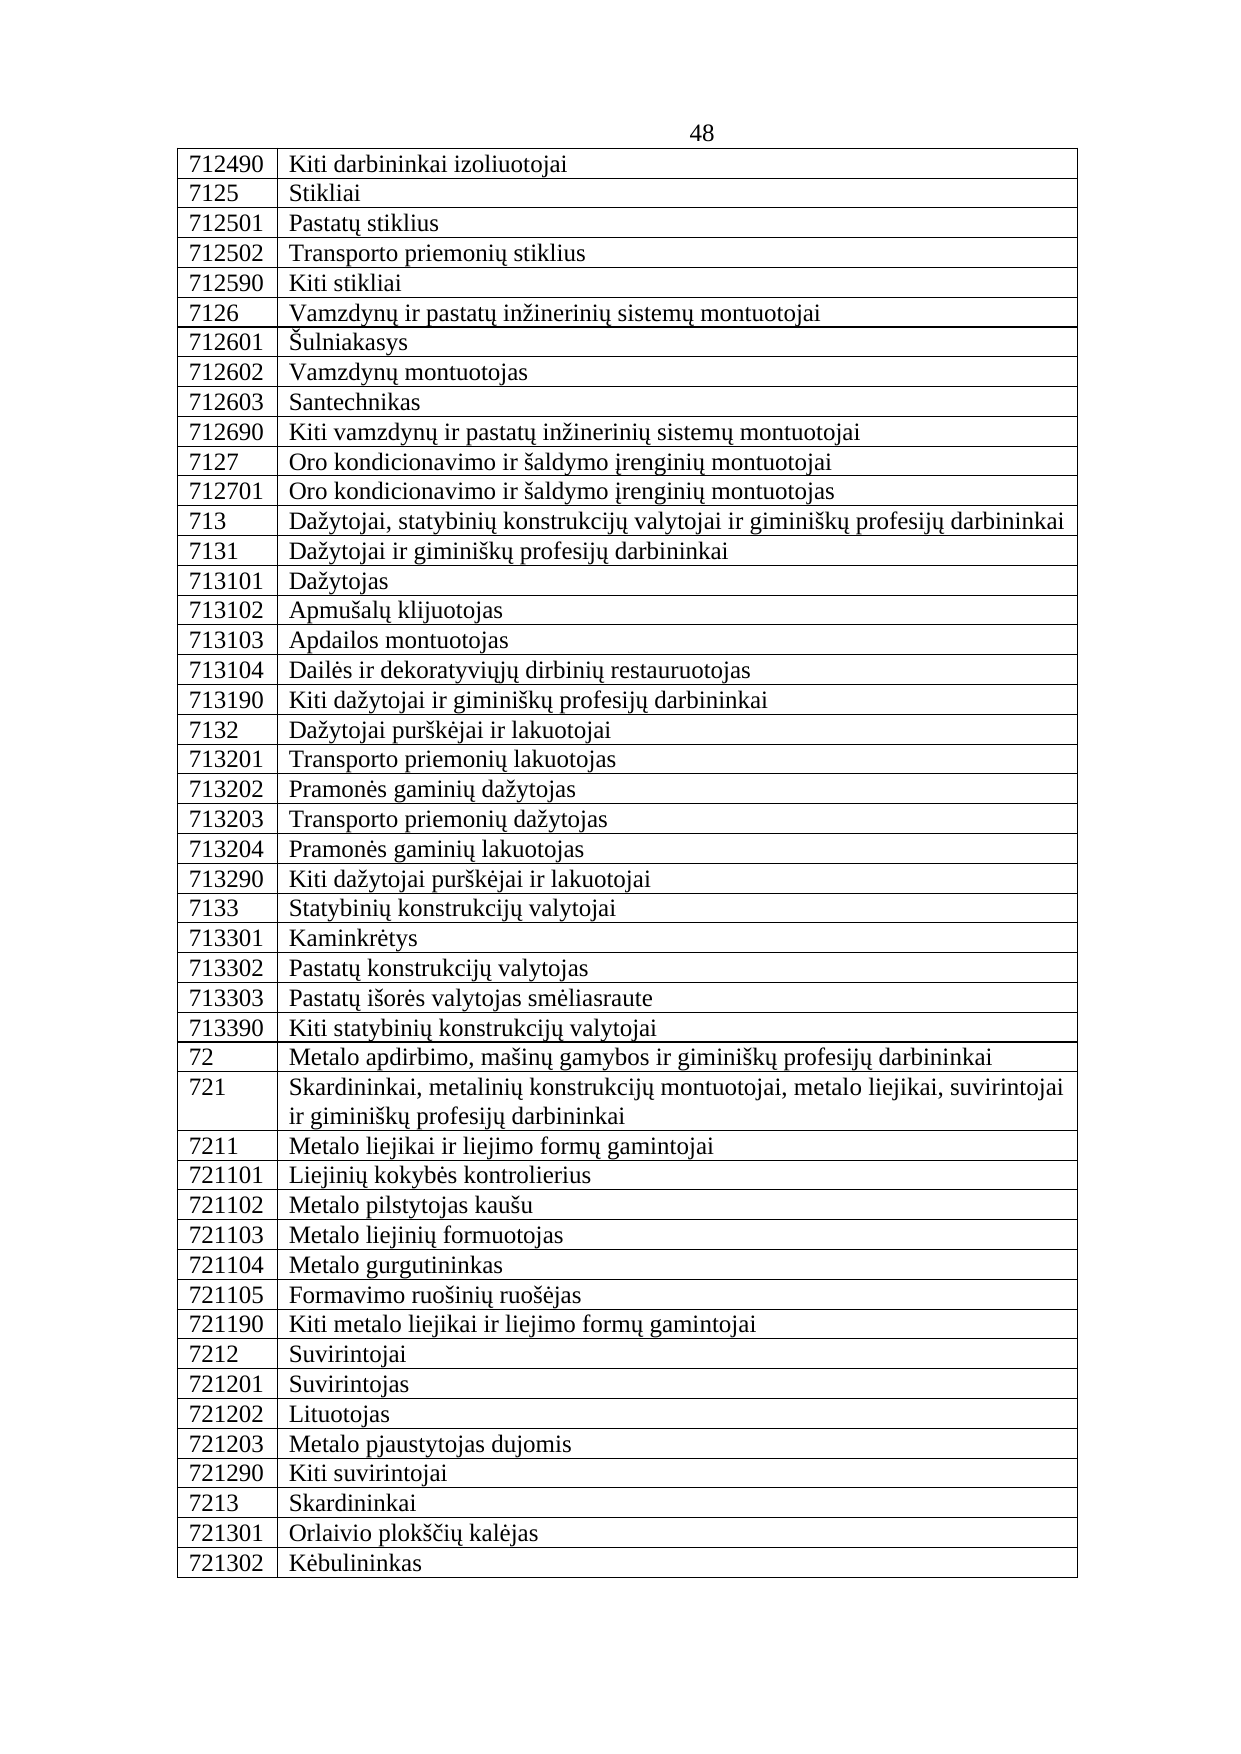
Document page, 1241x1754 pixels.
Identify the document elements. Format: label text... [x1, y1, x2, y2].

table_cell Metalo pilstytojas kaušu [278, 1190, 1077, 1219]
table_cell Metalo apdirbimo, mašinų gamybos ir giminiškų profesijų darbininkai [278, 1043, 1077, 1071]
table_cell 712603 [178, 387, 277, 416]
table_cell Kiti suvirintojai [278, 1459, 1077, 1487]
table_cell Apmušalų klijuotojas [278, 596, 1077, 624]
table_cell 713203 [178, 804, 277, 833]
table_cell Kaminkrėtys [278, 923, 1077, 952]
table_cell 7125 [178, 179, 277, 207]
table_cell Apdailos montuotojas [278, 625, 1077, 654]
table_cell Metalo gurgutininkas [278, 1250, 1077, 1279]
table_cell 7127 [178, 447, 277, 475]
table_cell Kiti dažytojai purškėjai ir lakuotojai [278, 864, 1077, 892]
table_cell Oro kondicionavimo ir šaldymo įrenginių montuotojas [278, 476, 1077, 505]
table_cell Stikliai [278, 179, 1077, 207]
table_cell 712501 [178, 208, 277, 237]
table_cell 7133 [178, 894, 277, 922]
table_cell 721103 [178, 1220, 277, 1249]
table_cell Dažytojas [278, 566, 1077, 594]
table_cell 713104 [178, 655, 277, 684]
table_cell Šulniakasys [278, 328, 1077, 356]
table_cell 72 [178, 1043, 277, 1071]
table_cell 712690 [178, 417, 277, 446]
table_cell Formavimo ruošinių ruošėjas [278, 1280, 1077, 1308]
table_cell 721302 [178, 1548, 277, 1577]
table_cell Kėbulininkas [278, 1548, 1077, 1577]
table_cell Kiti vamzdynų ir pastatų inžinerinių sistemų montuotojai [278, 417, 1077, 446]
table_cell Metalo pjaustytojas dujomis [278, 1429, 1077, 1457]
table_cell Metalo liejikai ir liejimo formų gamintojai [278, 1131, 1077, 1159]
table_cell 7211 [178, 1131, 277, 1159]
table_cell 712602 [178, 357, 277, 386]
table_cell Kiti darbininkai izoliuotojai [278, 149, 1077, 177]
table_cell Statybinių konstrukcijų valytojai [278, 894, 1077, 922]
table_cell 713201 [178, 745, 277, 773]
table_cell Skardininkai, metalinių konstrukcijų montuotojai, metalo liejikai, suvirintojai ir giminiškų profesijų darbininkai [278, 1072, 1077, 1130]
table_cell 712701 [178, 476, 277, 505]
table_cell 713303 [178, 983, 277, 1012]
table_cell 713103 [178, 625, 277, 654]
table_cell 7212 [178, 1339, 277, 1368]
table_cell 721203 [178, 1429, 277, 1457]
table_cell Pramonės gaminių dažytojas [278, 774, 1077, 803]
table_cell Orlaivio plokščių kalėjas [278, 1518, 1077, 1547]
table_cell 713301 [178, 923, 277, 952]
table_cell Pastatų konstrukcijų valytojas [278, 953, 1077, 982]
table_cell Dažytojai, statybinių konstrukcijų valytojai ir giminiškų profesijų darbininkai [278, 506, 1077, 535]
table_cell Suvirintojai [278, 1339, 1077, 1368]
table_cell Transporto priemonių stiklius [278, 238, 1077, 267]
table_cell 712601 [178, 328, 277, 356]
table_cell 721101 [178, 1161, 277, 1189]
table_cell Lituotojas [278, 1399, 1077, 1428]
table_cell 713102 [178, 596, 277, 624]
table_cell Pramonės gaminių lakuotojas [278, 834, 1077, 863]
table_cell 721201 [178, 1369, 277, 1398]
table_cell Kiti metalo liejikai ir liejimo formų gamintojai [278, 1310, 1077, 1338]
table_cell Kiti dažytojai ir giminiškų profesijų darbininkai [278, 685, 1077, 714]
table_cell 713202 [178, 774, 277, 803]
table_cell 713290 [178, 864, 277, 892]
table_cell 7126 [178, 298, 277, 326]
table_cell Suvirintojas [278, 1369, 1077, 1398]
table_cell Kiti stikliai [278, 268, 1077, 297]
table_cell 712502 [178, 238, 277, 267]
table_cell 713302 [178, 953, 277, 982]
table_cell 712490 [178, 149, 277, 177]
table_cell Liejinių kokybės kontrolierius [278, 1161, 1077, 1189]
table_cell Santechnikas [278, 387, 1077, 416]
table_cell 713101 [178, 566, 277, 594]
table_cell 712590 [178, 268, 277, 297]
table_cell Transporto priemonių lakuotojas [278, 745, 1077, 773]
table_cell Kiti statybinių konstrukcijų valytojai [278, 1013, 1077, 1041]
table_cell Pastatų stiklius [278, 208, 1077, 237]
table_cell 7131 [178, 536, 277, 565]
table_cell 721105 [178, 1280, 277, 1308]
table_cell Transporto priemonių dažytojas [278, 804, 1077, 833]
table_cell 713 [178, 506, 277, 535]
table_cell Vamzdynų montuotojas [278, 357, 1077, 386]
table_cell 721290 [178, 1459, 277, 1487]
table_cell 721190 [178, 1310, 277, 1338]
table_cell Dailės ir dekoratyviųjų dirbinių restauruotojas [278, 655, 1077, 684]
table_cell Pastatų išorės valytojas smėliasraute [278, 983, 1077, 1012]
table_cell 721102 [178, 1190, 277, 1219]
table_cell 713190 [178, 685, 277, 714]
table_cell Oro kondicionavimo ir šaldymo įrenginių montuotojai [278, 447, 1077, 475]
table_cell 713204 [178, 834, 277, 863]
table_cell 713390 [178, 1013, 277, 1041]
table_cell 721 [178, 1072, 277, 1130]
table_cell Skardininkai [278, 1488, 1077, 1517]
table_cell 721202 [178, 1399, 277, 1428]
table_cell 721301 [178, 1518, 277, 1547]
table_cell Metalo liejinių formuotojas [278, 1220, 1077, 1249]
table_cell Dažytojai ir giminiškų profesijų darbininkai [278, 536, 1077, 565]
table_cell 721104 [178, 1250, 277, 1279]
table_cell Vamzdynų ir pastatų inžinerinių sistemų montuotojai [278, 298, 1077, 326]
table_cell 7213 [178, 1488, 277, 1517]
table_cell Dažytojai purškėjai ir lakuotojai [278, 715, 1077, 743]
table_cell 7132 [178, 715, 277, 743]
